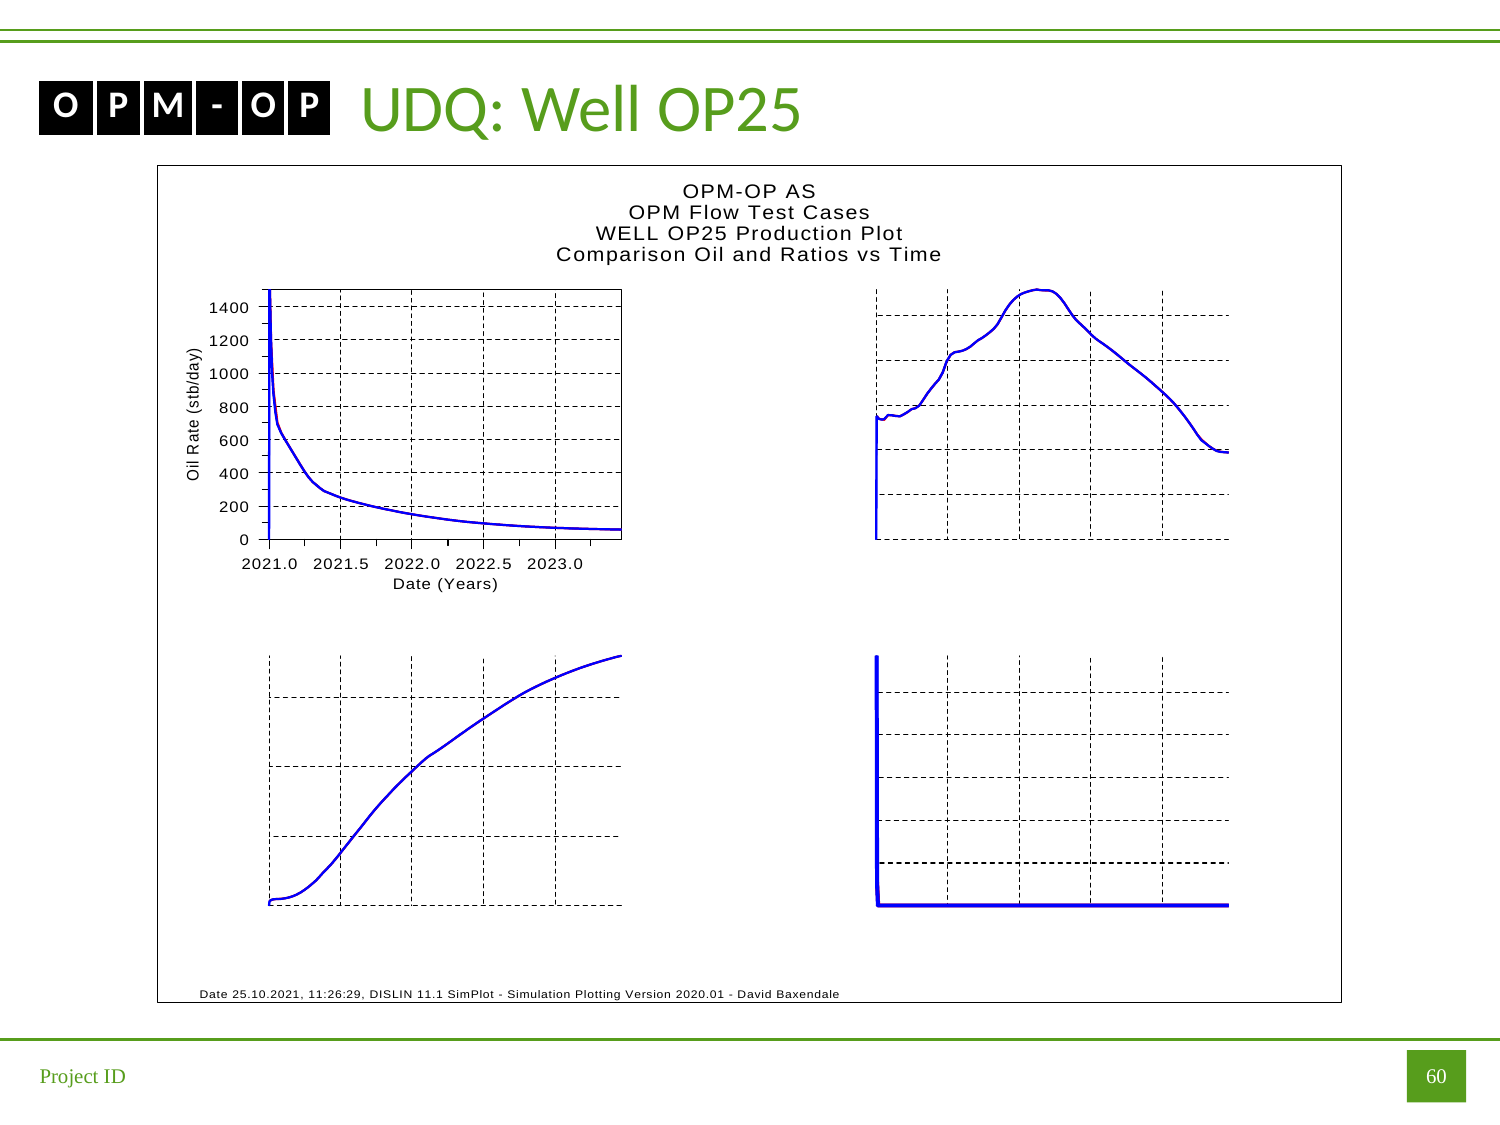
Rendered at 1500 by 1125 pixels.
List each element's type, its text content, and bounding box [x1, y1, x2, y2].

title UDQ: well OP25 [360, 77, 1425, 153]
picture [157, 165, 1343, 1004]
